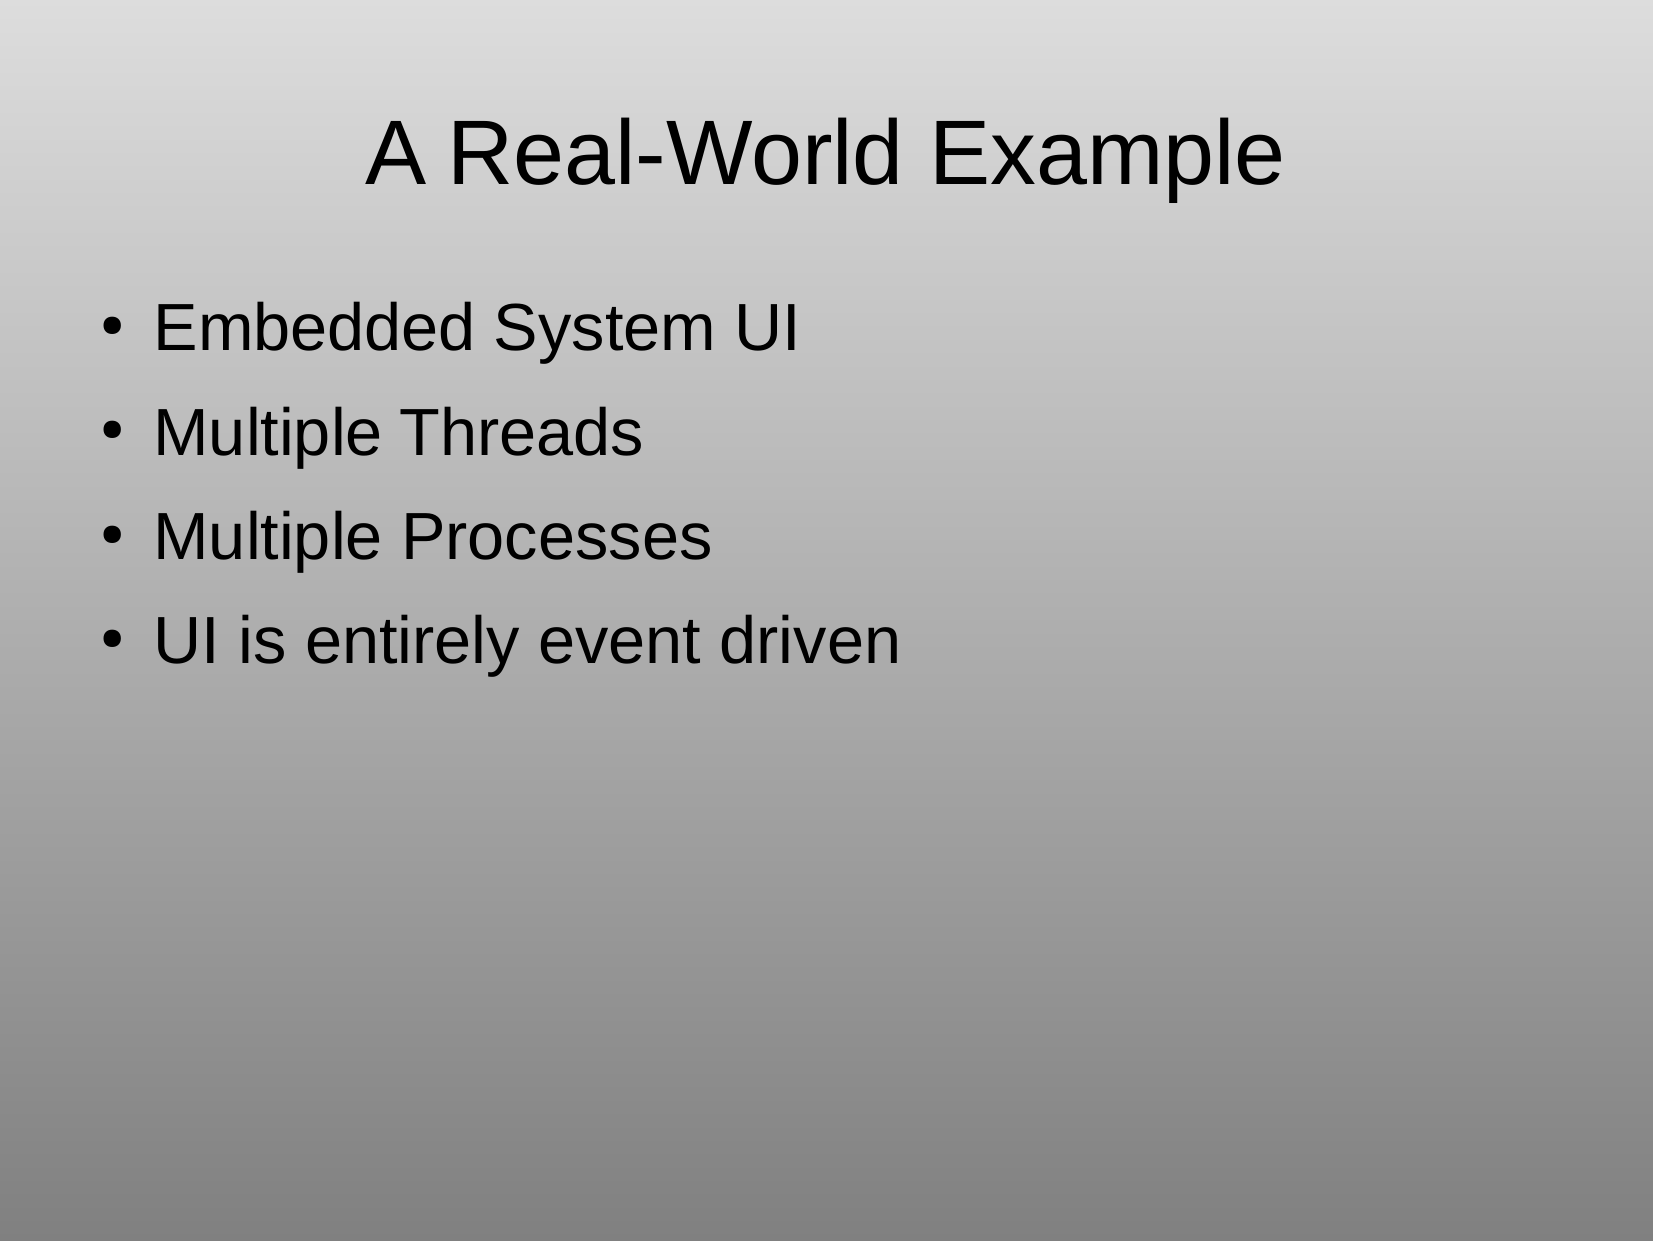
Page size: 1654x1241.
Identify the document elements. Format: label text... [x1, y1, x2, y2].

list Embedded System UI Multiple Threads Multiple Processes UI is entirely event driven [82, 290, 1571, 1010]
title A Real-World Example [82, 49, 1571, 257]
